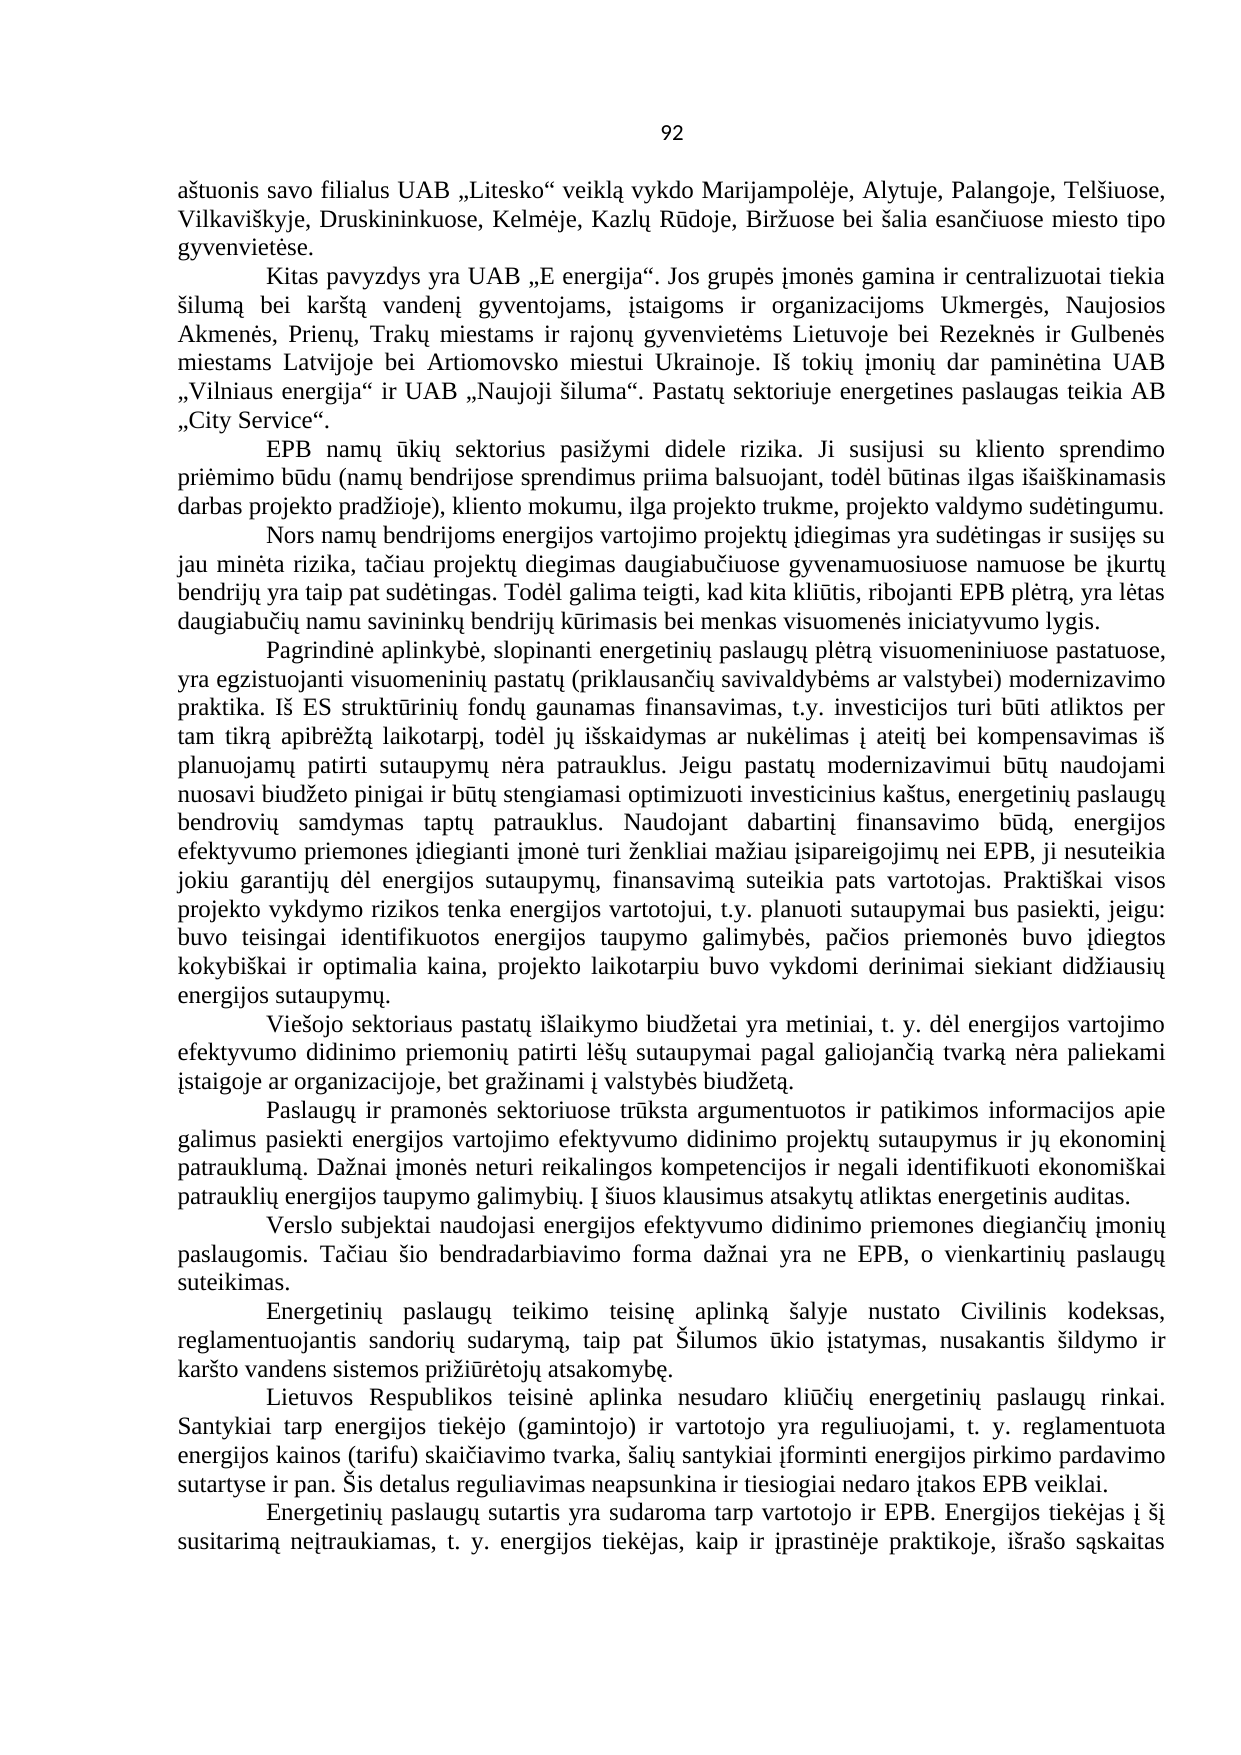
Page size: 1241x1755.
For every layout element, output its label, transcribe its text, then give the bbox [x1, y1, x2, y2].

text Verslo subjektai naudojasi energijos efektyvumo didinimo priemones diegiančių įmonių paslaugomis. Tačiau šio bendradarbiavimo forma dažnai yra ne EPB, o vienkartinių paslaugų suteikimas. [177, 1210, 1166, 1296]
text Paslaugų ir pramonės sektoriuose trūksta argumentuotos ir patikimos informacijos apie galimus pasiekti energijos vartojimo efektyvumo didinimo projektų sutaupymus ir jų ekonominį patrauklumą. Dažnai įmonės neturi reikalingos kompetencijos ir negali identifikuoti ekonomiškai patrauklių energijos taupymo galimybių. Į šiuos klausimus atsakytų atliktas energetinis auditas. [177, 1095, 1166, 1210]
text Energetinių paslaugų teikimo teisinę aplinką šalyje nustato Civilinis kodeksas, reglamentuojantis sandorių sudarymą, taip pat Šilumos ūkio įstatymas, nusakantis šildymo ir karšto vandens sistemos prižiūrėtojų atsakomybę. [177, 1296, 1166, 1382]
text EPB namų ūkių sektorius pasižymi didele rizika. Ji susijusi su kliento sprendimo priėmimo būdu (namų bendrijose sprendimus priima balsuojant, todėl būtinas ilgas išaiškinamasis darbas projekto pradžioje), kliento mokumu, ilga projekto trukme, projekto valdymo sudėtingumu. [177, 434, 1166, 520]
text Kitas pavyzdys yra UAB „E energija“. Jos grupės įmonės gamina ir centralizuotai tiekia šilumą bei karštą vandenį gyventojams, įstaigoms ir organizacijoms Ukmergės, Naujosios Akmenės, Prienų, Trakų miestams ir rajonų gyvenvietėms Lietuvoje bei Rezeknės ir Gulbenės miestams Latvijoje bei Artiomovsko miestui Ukrainoje. Iš tokių įmonių dar paminėtina UAB „Vilniaus energija“ ir UAB „Naujoji šiluma“. Pastatų sektoriuje energetines paslaugas teikia AB „City Service“. [177, 261, 1166, 434]
text Lietuvos Respublikos teisinė aplinka nesudaro kliūčių energetinių paslaugų rinkai. Santykiai tarp energijos tiekėjo (gamintojo) ir vartotojo yra reguliuojami, t. y. reglamentuota energijos kainos (tarifu) skaičiavimo tvarka, šalių santykiai įforminti energijos pirkimo pardavimo sutartyse ir pan. Šis detalus reguliavimas neapsunkina ir tiesiogiai nedaro įtakos EPB veiklai. [177, 1382, 1166, 1497]
text Energetinių paslaugų sutartis yra sudaroma tarp vartotojo ir EPB. Energijos tiekėjas į šį susitarimą neįtraukiamas, t. y. energijos tiekėjas, kaip ir įprastinėje praktikoje, išrašo sąskaitas [177, 1497, 1166, 1555]
text Nors namų bendrijoms energijos vartojimo projektų įdiegimas yra sudėtingas ir susijęs su jau minėta rizika, tačiau projektų diegimas daugiabučiuose gyvenamuosiuose namuose be įkurtų bendrijų yra taip pat sudėtingas. Todėl galima teigti, kad kita kliūtis, ribojanti EPB plėtrą, yra lėtas daugiabučių namu savininkų bendrijų kūrimasis bei menkas visuomenės iniciatyvumo lygis. [177, 520, 1166, 635]
text Pagrindinė aplinkybė, slopinanti energetinių paslaugų plėtrą visuomeniniuose pastatuose, yra egzistuojanti visuomeninių pastatų (priklausančių savivaldybėms ar valstybei) modernizavimo praktika. Iš ES struktūrinių fondų gaunamas finansavimas, t.y. investicijos turi būti atliktos per tam tikrą apibrėžtą laikotarpį, todėl jų išskaidymas ar nukėlimas į ateitį bei kompensavimas iš planuojamų patirti sutaupymų nėra patrauklus. Jeigu pastatų modernizavimui būtų naudojami nuosavi biudžeto pinigai ir būtų stengiamasi optimizuoti investicinius kaštus, energetinių paslaugų bendrovių samdymas taptų patrauklus. Naudojant dabartinį finansavimo būdą, energijos efektyvumo priemones įdiegianti įmonė turi ženkliai mažiau įsipareigojimų nei EPB, ji nesuteikia jokiu garantijų dėl energijos sutaupymų, finansavimą suteikia pats vartotojas. Praktiškai visos projekto vykdymo rizikos tenka energijos vartotojui, t.y. planuoti sutaupymai bus pasiekti, jeigu: buvo teisingai identifikuotos energijos taupymo galimybės, pačios priemonės buvo įdiegtos kokybiškai ir optimalia kaina, projekto laikotarpiu buvo vykdomi derinimai siekiant didžiausių energijos sutaupymų. [177, 635, 1166, 1009]
text aštuonis savo filialus UAB „Litesko“ veiklą vykdo Marijampolėje, Alytuje, Palangoje, Telšiuose, Vilkaviškyje, Druskininkuose, Kelmėje, Kazlų Rūdoje, Biržuose bei šalia esančiuose miesto tipo gyvenvietėse. [177, 175, 1166, 261]
text Viešojo sektoriaus pastatų išlaikymo biudžetai yra metiniai, t. y. dėl energijos vartojimo efektyvumo didinimo priemonių patirti lėšų sutaupymai pagal galiojančią tvarką nėra paliekami įstaigoje ar organizacijoje, bet gražinami į valstybės biudžetą. [177, 1009, 1166, 1095]
